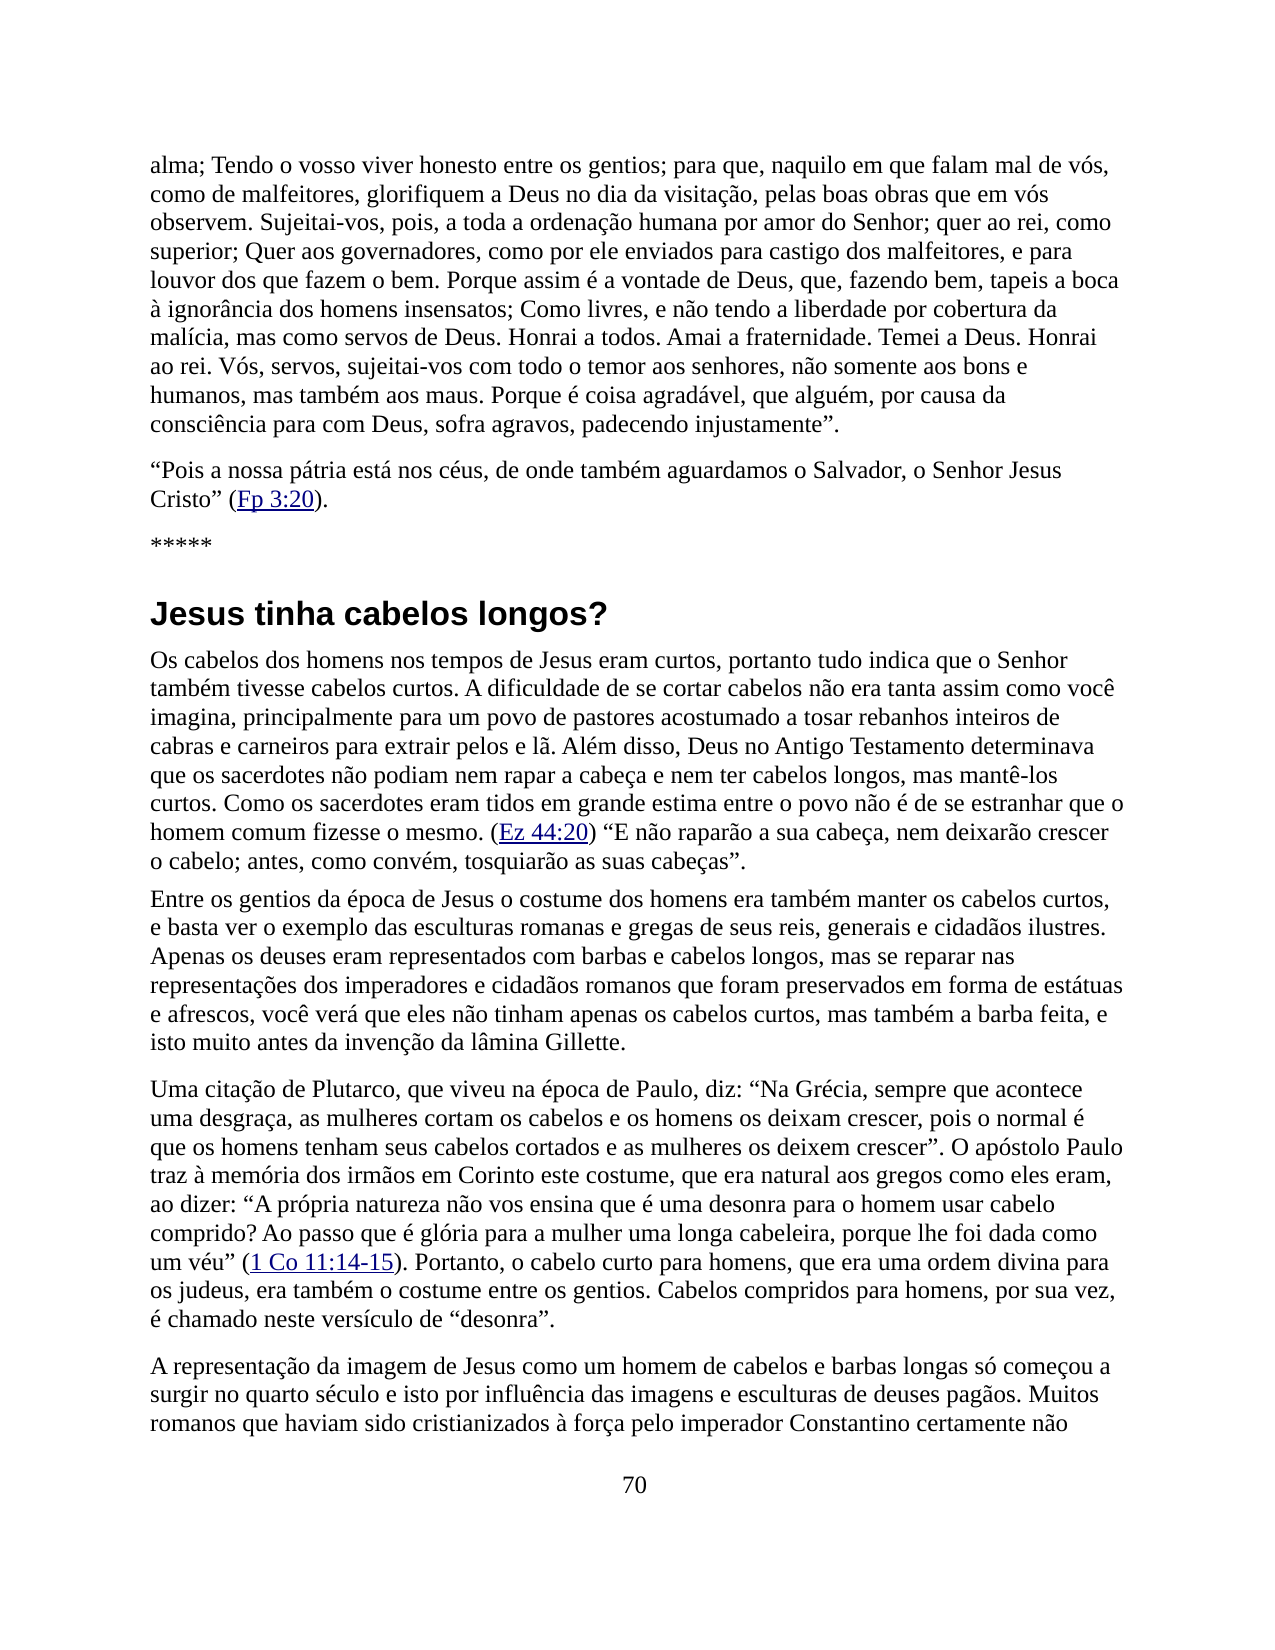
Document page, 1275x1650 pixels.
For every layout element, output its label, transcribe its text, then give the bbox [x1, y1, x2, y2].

text Uma citação de Plutarco, que viveu na época de Paulo, diz: “Na Grécia, sempre que acontece uma desgraça, as mulheres cortam os cabelos e os homens os deixam crescer, pois o normal é que os homens tenham seus cabelos cortados e as mulheres os deixem crescer”. O apóstolo Paulo traz à memória dos irmãos em Corinto este costume, que era natural aos gregos como eles eram, ao dizer: “A própria natureza não vos ensina que é uma desonra para o homem usar cabelo comprido? Ao passo que é glória para a mulher uma longa cabeleira, porque lhe foi dada como um véu” (1 Co 11:14-15). Portanto, o cabelo curto para homens, que era uma ordem divina para os judeus, era também o costume entre os gentios. Cabelos compridos para homens, por sua vez, é chamado neste versículo de “desonra”. [150, 1074, 1125, 1333]
text Os cabelos dos homens nos tempos de Jesus eram curtos, portanto tudo indica que o Senhor também tivesse cabelos curtos. A dificuldade de se cortar cabelos não era tanta assim como você imagina, principalmente para um povo de pastores acostumado a tosar rebanhos inteiros de cabras e carneiros para extrair pelos e lã. Além disso, Deus no Antigo Testamento determinava que os sacerdotes não podiam nem rapar a cabeça e nem ter cabelos longos, mas mantê-los curtos. Como os sacerdotes eram tidos em grande estima entre o povo não é de se estranhar que o homem comum fizesse o mesmo. (Ez 44:20) “E não raparão a sua cabeça, nem deixarão crescer o cabelo; antes, como convém, tosquiarão as suas cabeças”. [150, 645, 1125, 875]
text “Pois a nossa pátria está nos céus, de onde também aguardamos o Salvador, o Senhor Jesus Cristo” (Fp 3:20). [150, 455, 1125, 513]
text alma; Tendo o vosso viver honesto entre os gentios; para que, naquilo em que falam mal de vós, como de malfeitores, glorifiquem a Deus no dia da visitação, pelas boas obras que em vós observem. Sujeitai-vos, pois, a toda a ordenação humana por amor do Senhor; quer ao rei, como superior; Quer aos governadores, como por ele enviados para castigo dos malfeitores, e para louvor dos que fazem o bem. Porque assim é a vontade de Deus, que, fazendo bem, tapeis a boca à ignorância dos homens insensatos; Como livres, e não tendo a liberdade por cobertura da malícia, mas como servos de Deus. Honrai a todos. Amai a fraternidade. Temei a Deus. Honrai ao rei. Vós, servos, sujeitai-vos com todo o temor aos senhores, não somente aos bons e humanos, mas também aos maus. Porque é coisa agradável, que alguém, por causa da consciência para com Deus, sofra agravos, padecendo injustamente”. [150, 150, 1125, 437]
text A representação da imagem de Jesus como um homem de cabelos e barbas longas só começou a surgir no quarto século e isto por influência das imagens e esculturas de deuses pagãos. Muitos romanos que haviam sido cristianizados à força pelo imperador Constantino certamente não [150, 1351, 1125, 1437]
subtitle Jesus tinha cabelos longos? [150, 593, 1125, 632]
text Entre os gentios da época de Jesus o costume dos homens era também manter os cabelos curtos, e basta ver o exemplo das esculturas romanas e gregas de seus reis, generais e cidadãos ilustres. Apenas os deuses eram representados com barbas e cabelos longos, mas se reparar nas representações dos imperadores e cidadãos romanos que foram preservados em forma de estátuas e afrescos, você verá que eles não tinham apenas os cabelos curtos, mas também a barba feita, e isto muito antes da invenção da lâmina Gillette. [150, 884, 1125, 1056]
text ***** [150, 531, 1125, 559]
